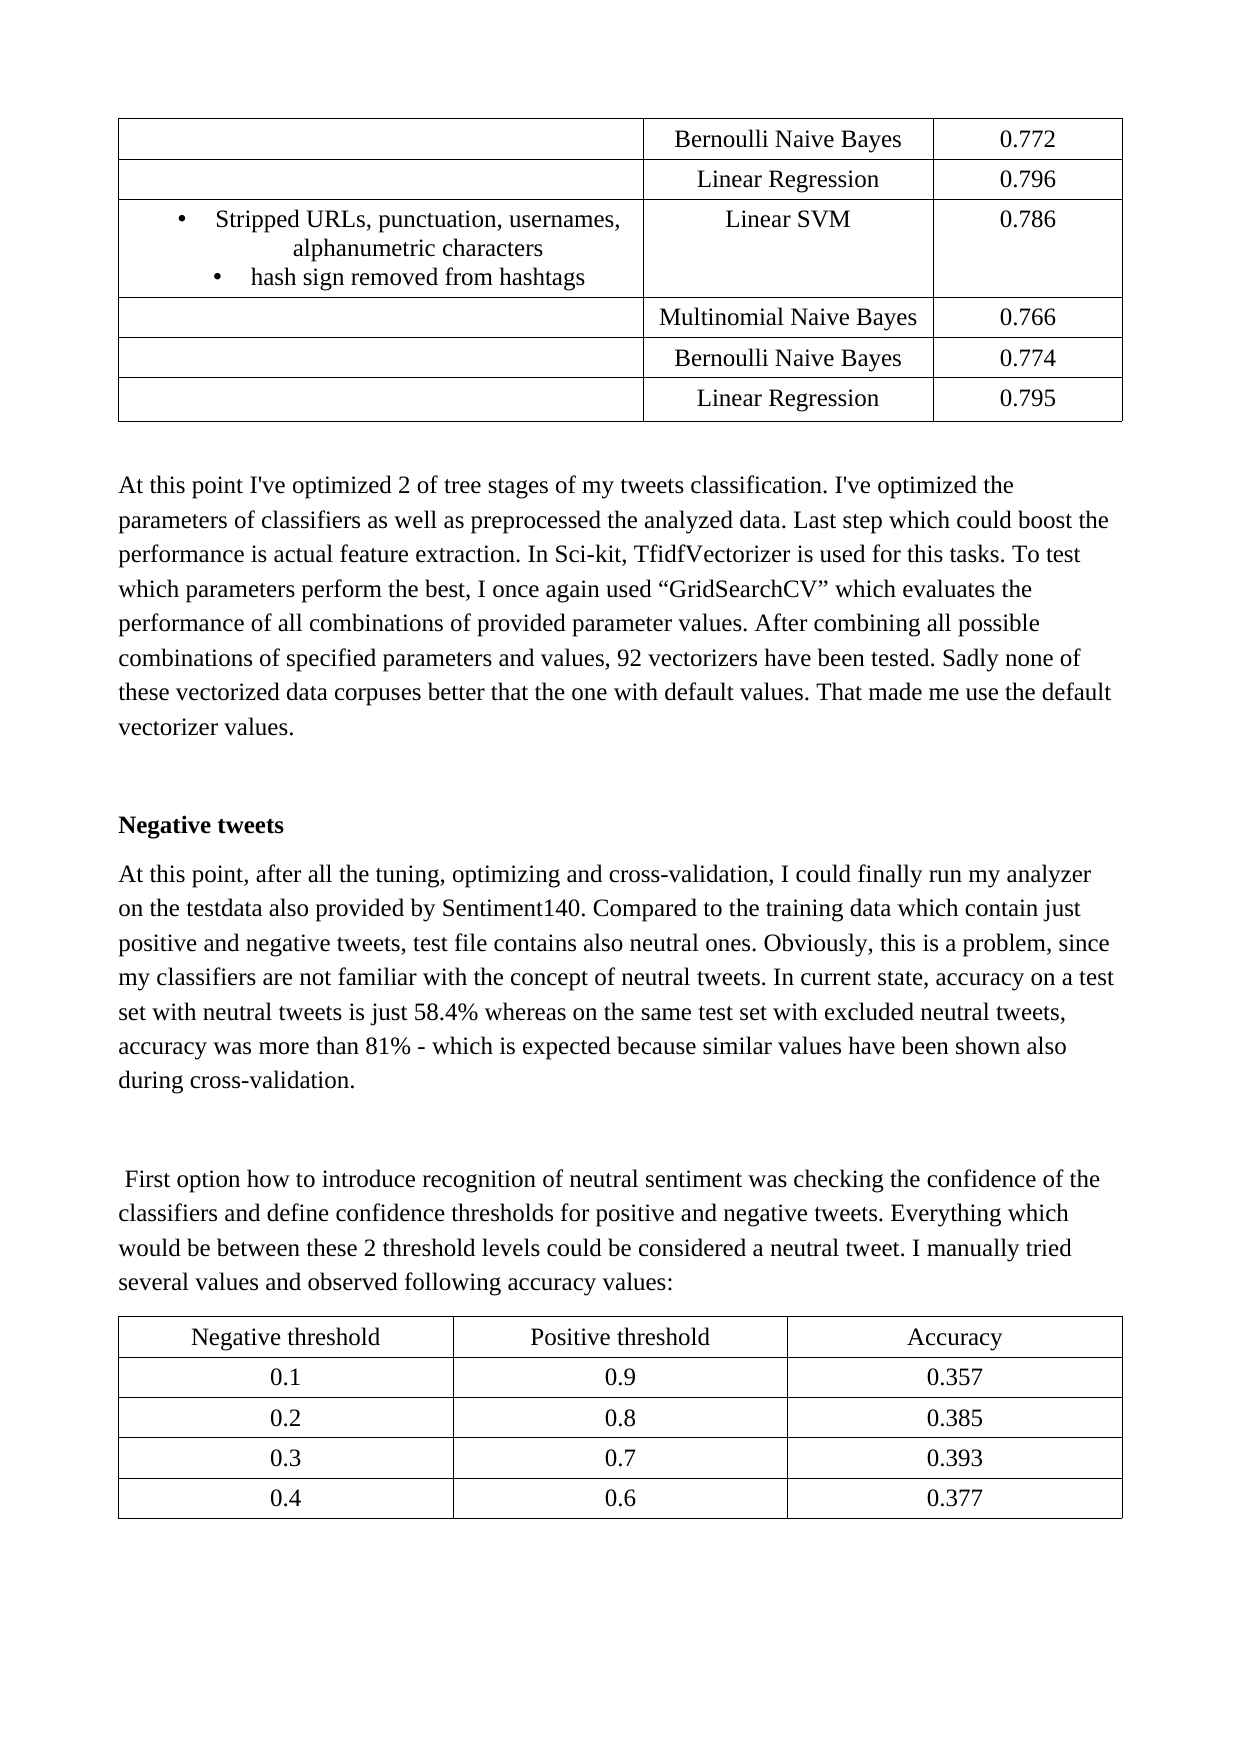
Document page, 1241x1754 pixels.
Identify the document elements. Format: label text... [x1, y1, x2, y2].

table_cell 0.795 [934, 378, 1122, 421]
table_header Accuracy [788, 1317, 1122, 1357]
table_cell Bernoulli Naive Bayes [644, 119, 933, 158]
table_cell Linear Regression [644, 378, 933, 421]
table_cell 0.766 [934, 298, 1122, 337]
table_cell 0.774 [934, 338, 1122, 377]
table_cell Multinomial Naive Bayes [644, 298, 933, 337]
table_cell 0.8 [454, 1398, 787, 1437]
table_cell 0.385 [788, 1398, 1122, 1437]
table_cell 0.786 [934, 200, 1122, 297]
table_header Negative threshold [119, 1317, 453, 1357]
table_cell 0.4 [119, 1479, 453, 1518]
table_cell 0.6 [454, 1479, 787, 1518]
table_cell Stripped URLs, punctuation, usernames, alphanumetric characters hash sign removed from hashtags [119, 200, 643, 297]
table_cell [119, 160, 643, 199]
table_cell 0.9 [454, 1358, 787, 1397]
table_cell 0.796 [934, 160, 1122, 199]
table_cell 0.3 [119, 1438, 453, 1477]
text At this point, after all the tuning, optimizing and cross-validation, I could finally run my analyzer on the testdata also provided by Sentiment140. Compared to the training data which contain just positive and negative tweets, test file contains also neutral ones. Obviously, this is a problem, since my classifiers are not familiar with the concept of neutral tweets. In current state, accuracy on a test set with neutral tweets is just 58.4% whereas on the same test set with excluded neutral tweets, accuracy was more than 81% - which is expected because similar values have been shown also during cross-validation. [118, 859, 1122, 1094]
table_cell 0.1 [119, 1358, 453, 1397]
text First option how to introduce recognition of neutral sentiment was checking the confidence of the classifiers and define confidence thresholds for positive and negative tweets. Everything which would be between these 2 threshold levels could be considered a neutral tweet. I manually tried several values and observed following accuracy values: [118, 1164, 1122, 1296]
table_cell 0.2 [119, 1398, 453, 1437]
text Negative tweets [118, 810, 1122, 838]
table_cell Linear Regression [644, 160, 933, 199]
table_cell 0.377 [788, 1479, 1122, 1518]
table_cell 0.393 [788, 1438, 1122, 1477]
table_cell [119, 378, 643, 421]
table_cell 0.772 [934, 119, 1122, 158]
table_cell [119, 298, 643, 337]
table_cell [119, 338, 643, 377]
table_cell Bernoulli Naive Bayes [644, 338, 933, 377]
table_cell [119, 119, 643, 158]
table_cell 0.7 [454, 1438, 787, 1477]
text At this point I've optimized 2 of tree stages of my tweets classification. I've optimized the parameters of classifiers as well as preprocessed the analyzed data. Last step which could boost the performance is actual feature extraction. In Sci-kit, TfidfVectorizer is used for this tasks. To test which parameters perform the best, I once again used “GridSearchCV” which evaluates the performance of all combinations of provided parameter values. After combining all possible combinations of specified parameters and values, 92 vectorizers have been tested. Sadly none of these vectorized data corpuses better that the one with default values. That made me use the default vectorizer values. [118, 470, 1122, 740]
table_header Positive threshold [454, 1317, 787, 1357]
table_cell Linear SVM [644, 200, 933, 297]
table_cell 0.357 [788, 1358, 1122, 1397]
